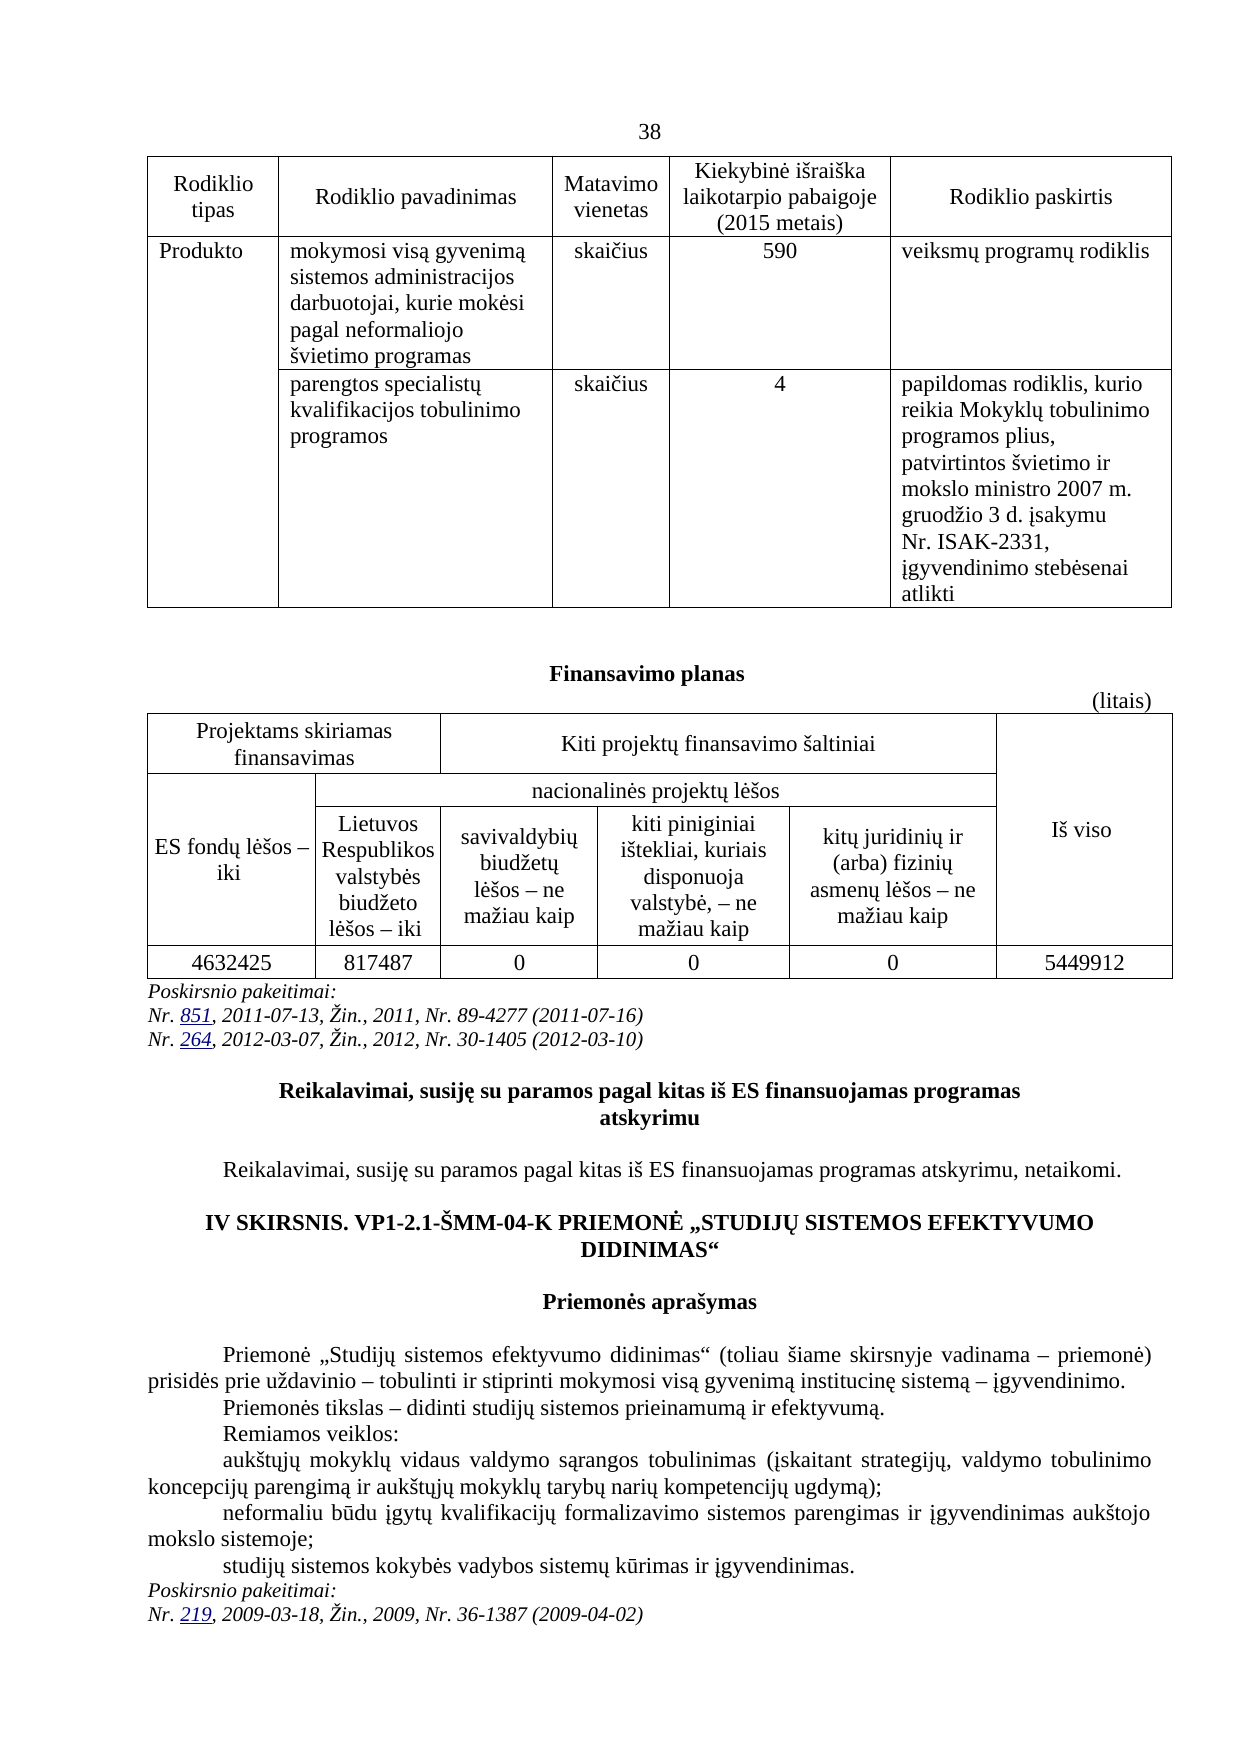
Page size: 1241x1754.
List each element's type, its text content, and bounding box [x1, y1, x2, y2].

text Priemonės tikslas – didinti studijų sistemos prieinamumą ir efektyvumą. [148, 1394, 1152, 1420]
text Poskirsnio pakeitimai: [148, 1578, 1152, 1602]
table_cell nacionalinės projektų lėšos [316, 774, 996, 806]
table_cell kiti piniginiai ištekliai, kuriais disponuoja valstybė, – ne mažiau kaip [598, 807, 789, 945]
text Poskirsnio pakeitimai: [148, 979, 1152, 1003]
table_cell 590 [670, 237, 890, 368]
table_cell papildomas rodiklis, kurio reikia Mokyklų tobulinimo programos plius, patvirtintos švietimo ir mokslo ministro 2007 m. gruodžio 3 d. įsakymu Nr. ISAK-2331, įgyvendinimo stebėsenai atlikti [891, 370, 1171, 607]
subtitle IV SKIRSNIS. VP1-2.1-ŠMM-04-K PRIEMONĖ „STUDIJŲ SISTEMOS EFEKTYVUMO DIDINIMAS“ [148, 1209, 1152, 1262]
table_header Rodiklio tipas [148, 157, 278, 236]
text aukštųjų mokyklų vidaus valdymo sąrangos tobulinimas (įskaitant strategijų, valdymo tobulinimo koncepcijų parengimą ir aukštųjų mokyklų tarybų narių kompetencijų ugdymą); [148, 1446, 1152, 1499]
subtitle Priemonės aprašymas [148, 1288, 1152, 1315]
text Nr. 219, 2009-03-18, Žin., 2009, Nr. 36-1387 (2009-04-02) [148, 1602, 1152, 1626]
text neformaliu būdu įgytų kvalifikacijų formalizavimo sistemos parengimas ir įgyvendinimas aukštojo mokslo sistemoje; [148, 1499, 1152, 1552]
table_cell Lietuvos Respublikos valstybės biudžeto lėšos – iki [316, 807, 440, 945]
table_cell parengtos specialistų kvalifikacijos tobulinimo programos [279, 370, 552, 607]
table_header Rodiklio paskirtis [891, 157, 1171, 236]
text Reikalavimai, susiję su paramos pagal kitas iš ES finansuojamas programas atskyrimu [148, 1077, 1152, 1130]
table_cell skaičius [553, 237, 669, 368]
text (litais) [148, 687, 1152, 713]
table_header Matavimo vienetas [553, 157, 669, 236]
table_cell 5449912 [997, 946, 1172, 978]
table_cell 817487 [316, 946, 440, 978]
table_header Kiti projektų finansavimo šaltiniai [441, 714, 996, 773]
table_cell 0 [790, 946, 996, 978]
table_header Kiekybinė išraiška laikotarpio pabaigoje (2015 metais) [670, 157, 890, 236]
text Reikalavimai, susiję su paramos pagal kitas iš ES finansuojamas programas atskyrimu, netaikomi. [148, 1157, 1152, 1183]
table_cell 0 [441, 946, 597, 978]
table_cell skaičius [553, 370, 669, 607]
table_cell kitų juridinių ir (arba) fizinių asmenų lėšos – ne mažiau kaip [790, 807, 996, 945]
table_header Rodiklio pavadinimas [279, 157, 552, 236]
text Remiamos veiklos: [148, 1420, 1152, 1446]
table_cell 4 [670, 370, 890, 607]
table_cell 0 [598, 946, 789, 978]
text studijų sistemos kokybės vadybos sistemų kūrimas ir įgyvendinimas. [148, 1552, 1152, 1578]
table_header Projektams skiriamas finansavimas [148, 714, 440, 773]
text Nr. 264, 2012-03-07, Žin., 2012, Nr. 30-1405 (2012-03-10) [148, 1027, 1152, 1051]
text Nr. 851, 2011-07-13, Žin., 2011, Nr. 89-4277 (2011-07-16) [148, 1003, 1152, 1027]
text Priemonė „Studijų sistemos efektyvumo didinimas“ (toliau šiame skirsnyje vadinama – priemonė) prisidės prie uždavinio – tobulinti ir stiprinti mokymosi visą gyvenimą institucinę sistemą – įgyvendinimo. [148, 1341, 1152, 1394]
table_header Iš viso [997, 714, 1172, 945]
table_cell veiksmų programų rodiklis [891, 237, 1171, 368]
text Finansavimo planas [148, 661, 1152, 687]
table_cell 4632425 [148, 946, 315, 978]
table_cell Produkto [148, 237, 278, 607]
table_cell ES fondų lėšos – iki [148, 774, 315, 945]
table_cell mokymosi visą gyvenimą sistemos administracijos darbuotojai, kurie mokėsi pagal neformaliojo švietimo programas [279, 237, 552, 368]
table_cell savivaldybių biudžetų lėšos – ne mažiau kaip [441, 807, 597, 945]
